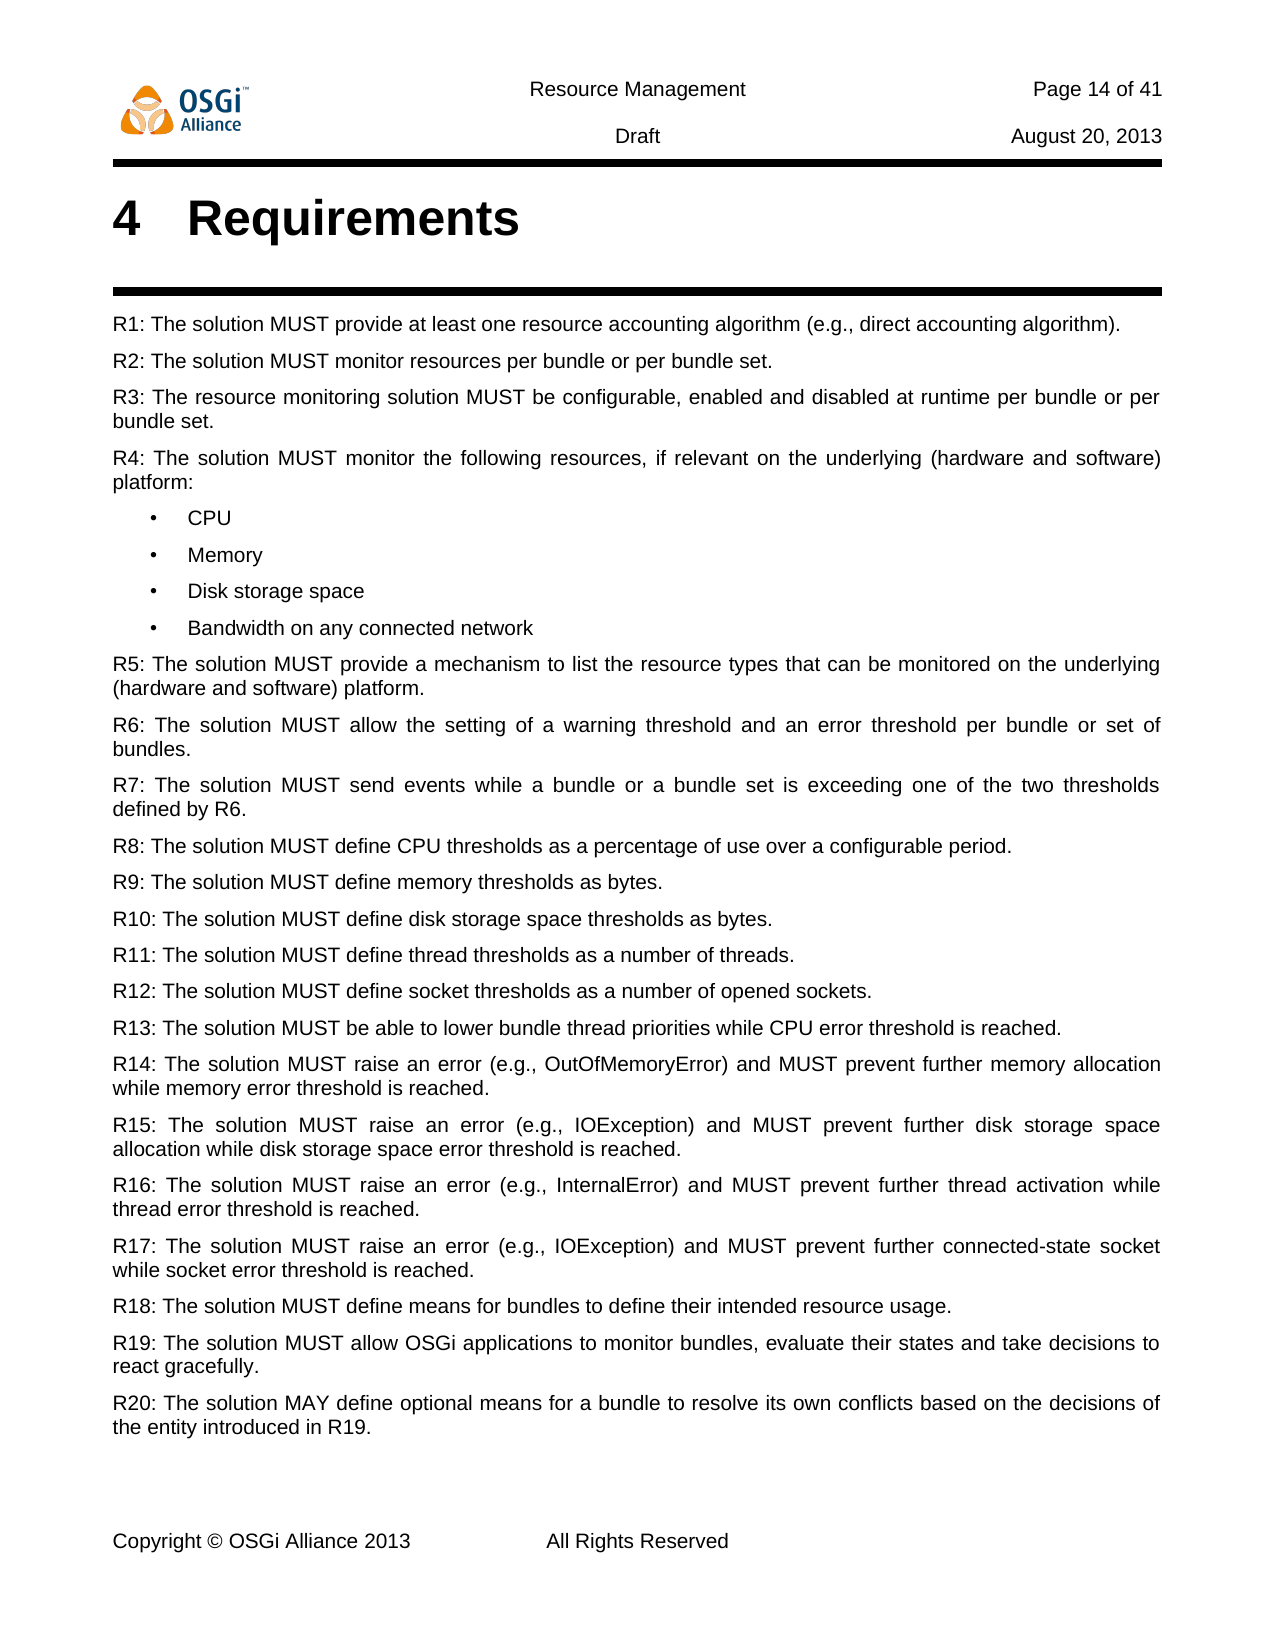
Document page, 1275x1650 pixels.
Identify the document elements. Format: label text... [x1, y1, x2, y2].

text R4: The solution MUST monitor the following resources, if relevant on the underlying (hardware and software) platform: [112, 446, 1162, 493]
text R16: The solution MUST raise an error (e.g., InternalError) and MUST prevent further thread activation while thread error threshold is reached. [112, 1173, 1162, 1221]
text R2: The solution MUST monitor resources per bundle or per bundle set. [112, 349, 1162, 373]
text R10: The solution MUST define disk storage space thresholds as bytes. [112, 906, 1162, 930]
text R18: The solution MUST define means for bundles to define their intended resource usage. [112, 1294, 1162, 1318]
text R15: The solution MUST raise an error (e.g., IOException) and MUST prevent further disk storage space allocation while disk storage space error threshold is reached. [112, 1113, 1162, 1161]
subtitle Requirements [112, 160, 1162, 296]
text R3: The resource monitoring solution MUST be configurable, enabled and disabled at runtime per bundle or per bundle set. [112, 385, 1162, 433]
text R5: The solution MUST provide a mechanism to list the resource types that can be monitored on the underlying (hardware and software) platform. [112, 652, 1162, 700]
list Bandwidth on any connected network [150, 616, 1162, 640]
text R8: The solution MUST define CPU thresholds as a percentage of use over a configurable period. [112, 833, 1162, 857]
list CPU [150, 506, 1162, 530]
picture [113, 78, 257, 142]
text R11: The solution MUST define thread thresholds as a number of threads. [112, 943, 1162, 967]
text R1: The solution MUST provide at least one resource accounting algorithm (e.g., direct accounting algorithm). [112, 312, 1162, 336]
text R7: The solution MUST send events while a bundle or a bundle set is exceeding one of the two thresholds defined by R6. [112, 773, 1162, 821]
text R19: The solution MUST allow OSGi applications to monitor bundles, evaluate their states and take decisions to react gracefully. [112, 1330, 1162, 1378]
text R6: The solution MUST allow the setting of a warning threshold and an error threshold per bundle or set of bundles. [112, 713, 1162, 761]
text R20: The solution MAY define optional means for a bundle to resolve its own conflicts based on the decisions of the entity introduced in R19. [112, 1391, 1162, 1439]
text R14: The solution MUST raise an error (e.g., OutOfMemoryError) and MUST prevent further memory allocation while memory error threshold is reached. [112, 1052, 1162, 1100]
text R13: The solution MUST be able to lower bundle thread priorities while CPU error threshold is reached. [112, 1016, 1162, 1040]
list Disk storage space [150, 579, 1162, 603]
text R17: The solution MUST raise an error (e.g., IOException) and MUST prevent further connected-state socket while socket error threshold is reached. [112, 1233, 1162, 1281]
list Memory [150, 543, 1162, 567]
text R12: The solution MUST define socket thresholds as a number of opened sockets. [112, 979, 1162, 1003]
text R9: The solution MUST define memory thresholds as bytes. [112, 870, 1162, 894]
